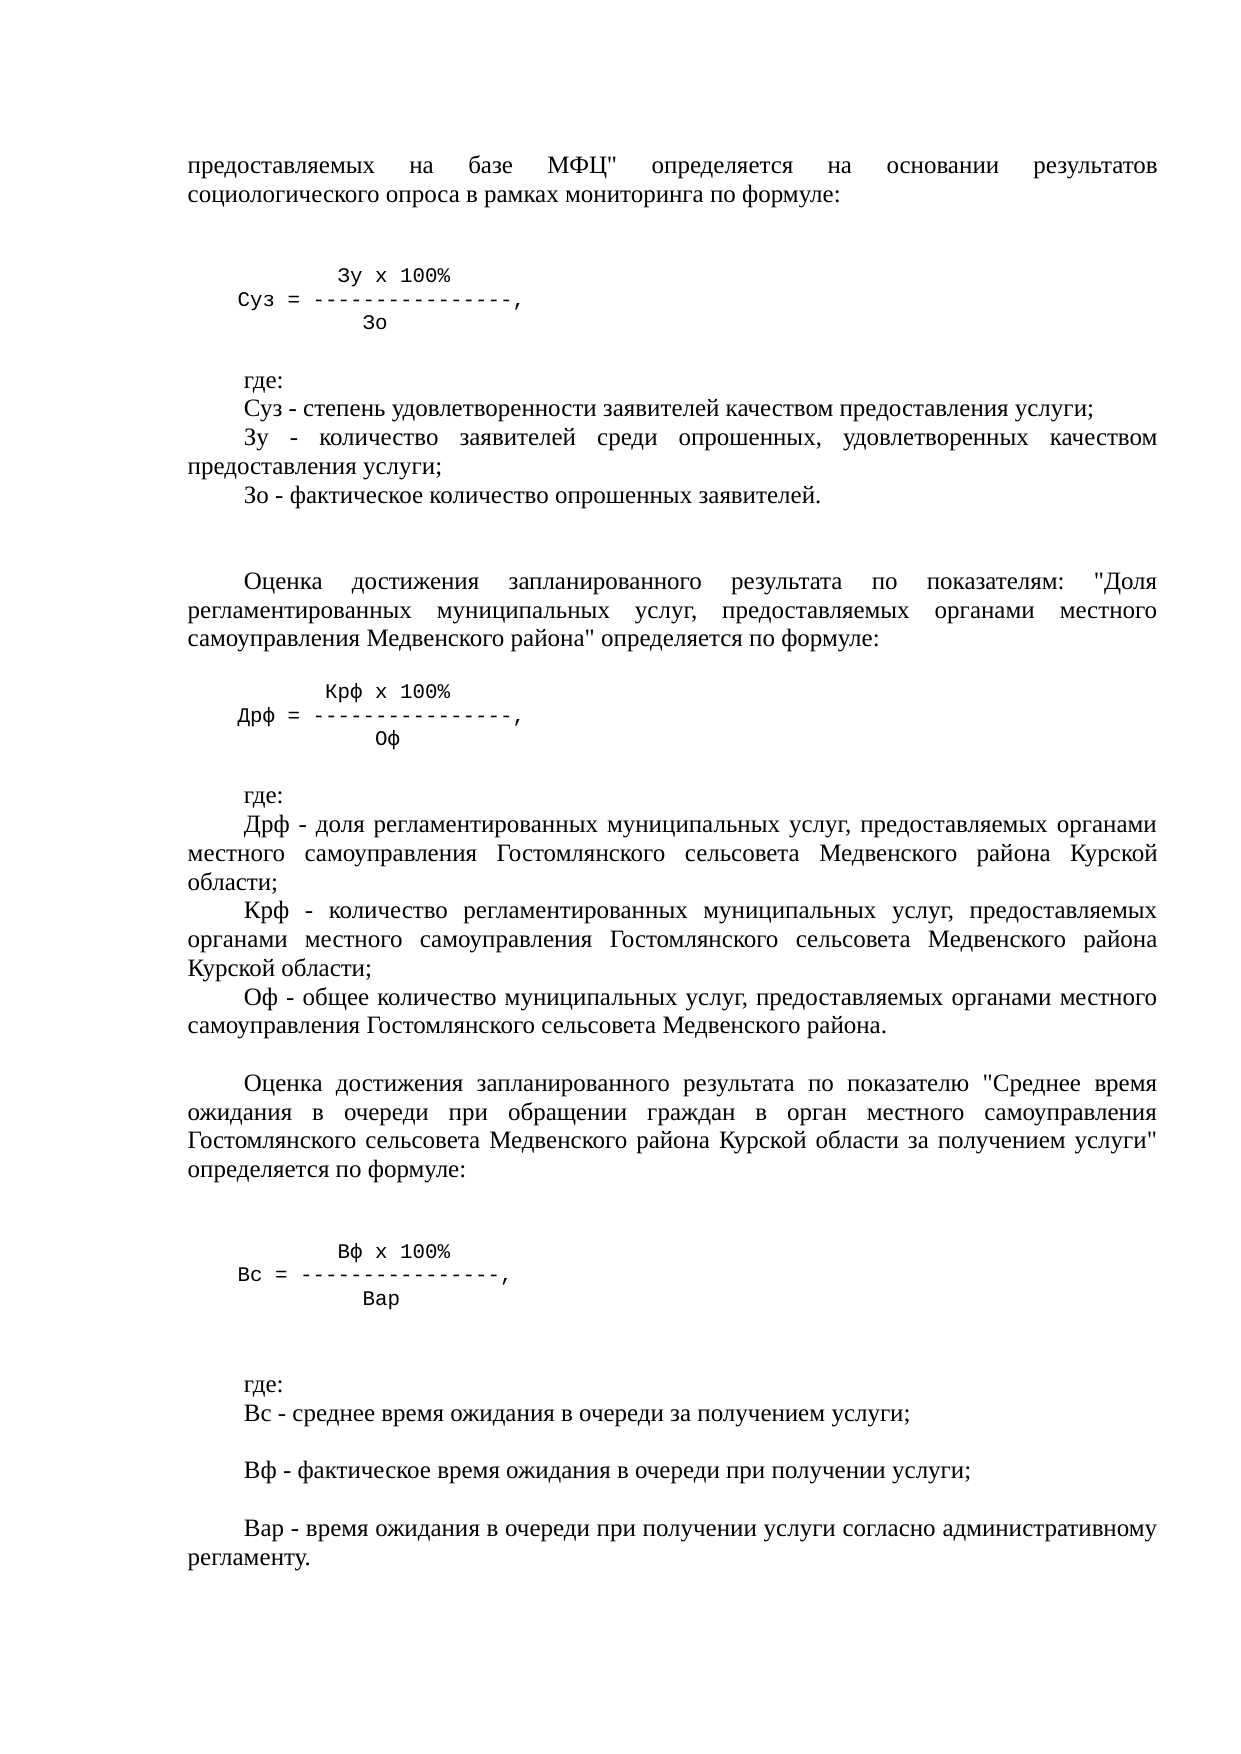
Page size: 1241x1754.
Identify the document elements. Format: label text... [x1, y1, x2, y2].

text Оценка достижения запланированного результата по показателю "Среднее время ожидания в очереди при обращении граждан в орган местного самоуправления Гостомлянского сельсовета Медвенского района Курской области за получением услуги" определяется по формуле: [187, 1068, 1158, 1183]
text Вс = ----------------, [187, 1264, 1158, 1288]
text Вф - фактическое время ожидания в очереди при получении услуги; [187, 1455, 1158, 1484]
text Дрф = ----------------, [187, 704, 1158, 728]
text Суз - степень удовлетворенности заявителей качеством предоставления услуги; [187, 393, 1158, 422]
text Зу x 100% [187, 265, 1158, 289]
text Зо - фактическое количество опрошенных заявителей. [187, 480, 1158, 508]
text Зо [187, 312, 1158, 336]
text Оф [187, 728, 1158, 752]
text где: [187, 781, 1158, 809]
text Крф x 100% [187, 681, 1158, 704]
text Вс - среднее время ожидания в очереди за получением услуги; [187, 1398, 1158, 1427]
text Вф x 100% [187, 1241, 1158, 1264]
text предоставляемых на базе МФЦ" определяется на основании результатов социологического опроса в рамках мониторинга по формуле: [187, 150, 1158, 207]
text Дрф - доля регламентированных муниципальных услуг, предоставляемых органами местного самоуправления Гостомлянского сельсовета Медвенского района Курской области; [187, 809, 1158, 896]
text Зу - количество заявителей среди опрошенных, удовлетворенных качеством предоставления услуги; [187, 422, 1158, 480]
text где: [187, 365, 1158, 393]
text где: [187, 1369, 1158, 1398]
text Крф - количество регламентированных муниципальных услуг, предоставляемых органами местного самоуправления Гостомлянского сельсовета Медвенского района Курской области; [187, 896, 1158, 982]
text Вар [187, 1288, 1158, 1312]
text Оф - общее количество муниципальных услуг, предоставляемых органами местного самоуправления Гостомлянского сельсовета Медвенского района. [187, 982, 1158, 1039]
text Суз = ----------------, [187, 289, 1158, 312]
text Вар - время ожидания в очереди при получении услуги согласно административному регламенту. [187, 1513, 1158, 1570]
text Оценка достижения запланированного результата по показателям: "Доля регламентированных муниципальных услуг, предоставляемых органами местного самоуправления Медвенского района" определяется по формуле: [187, 566, 1158, 652]
